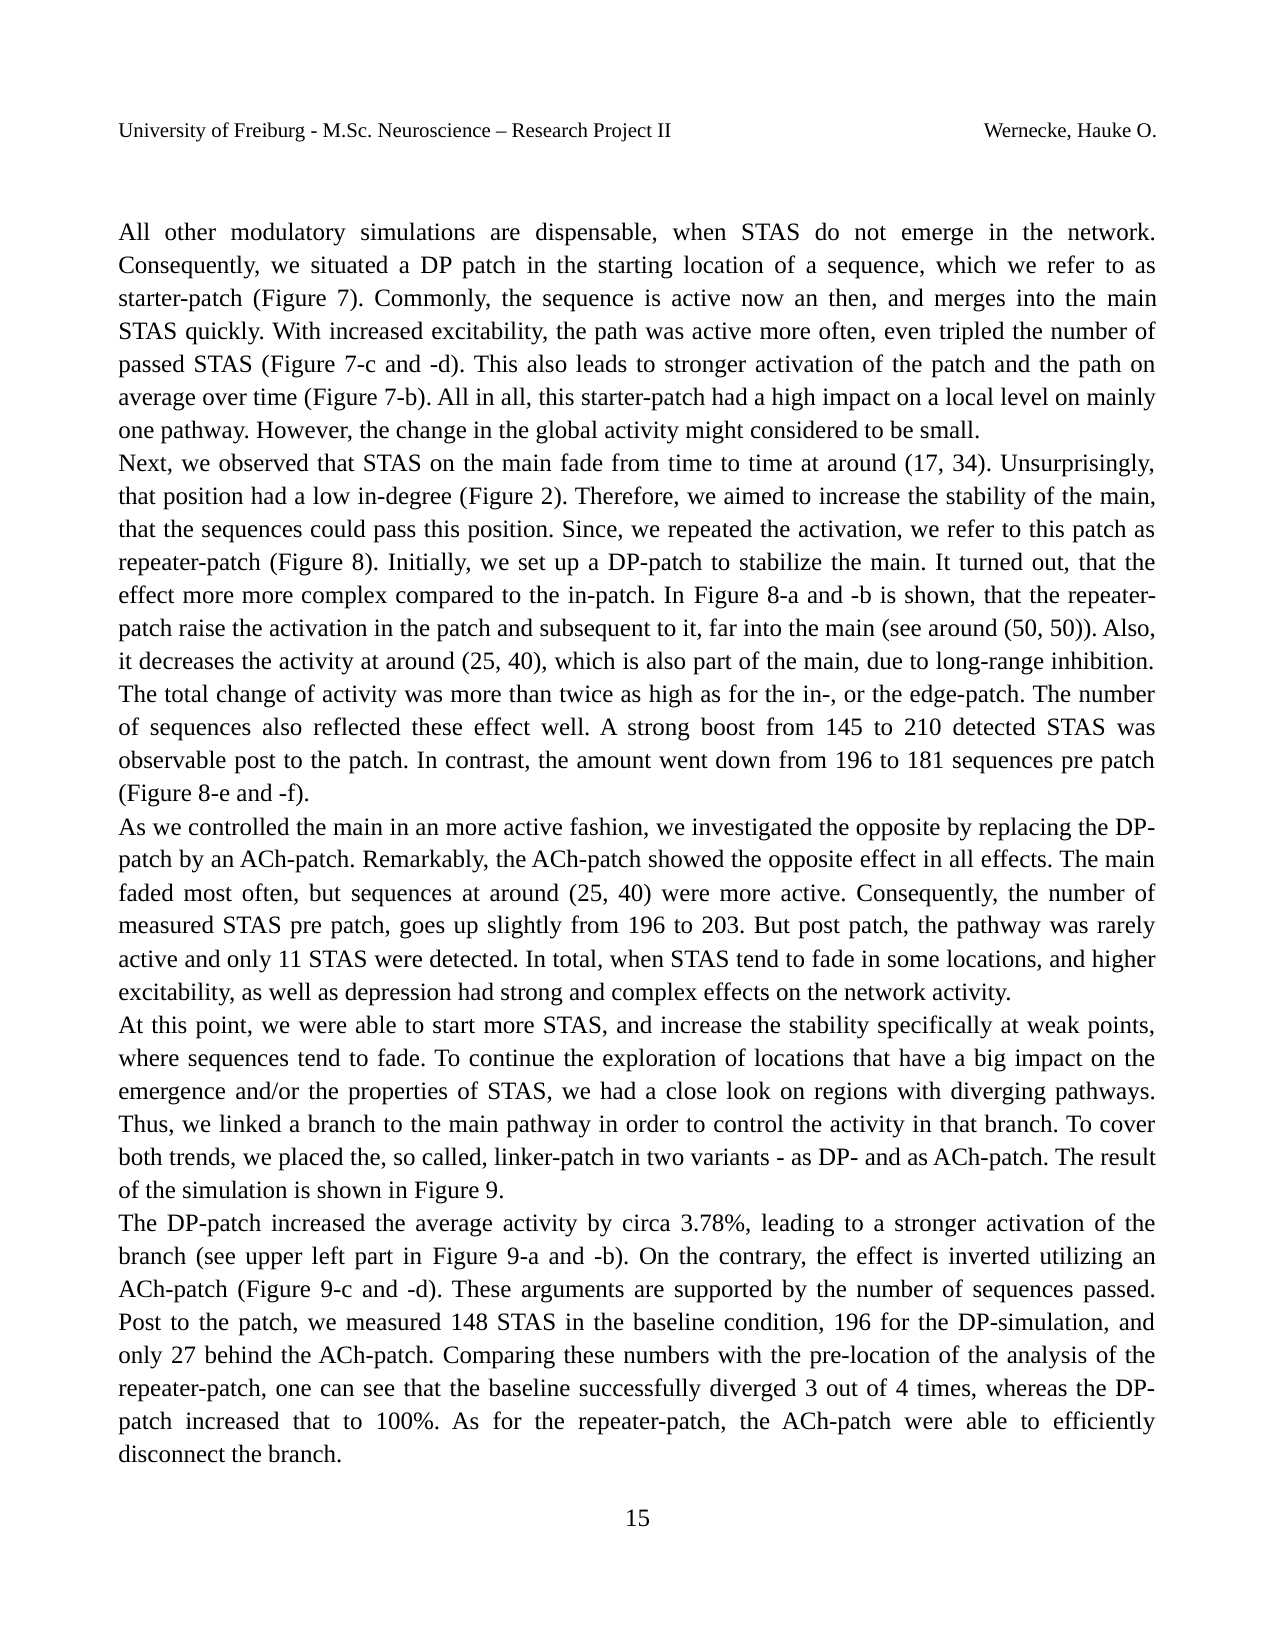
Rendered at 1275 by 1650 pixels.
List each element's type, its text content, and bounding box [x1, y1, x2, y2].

text The DP-patch increased the average activity by circa 3.78%, leading to a stronger activation of the branch (see upper left part in Figure 9-a and -b). On the contrary, the effect is inverted utilizing an ACh-patch (Figure 9-c and -d). These arguments are supported by the number of sequences passed. Post to the patch, we measured 148 STAS in the baseline condition, 196 for the DP-simulation, and only 27 behind the ACh-patch. Comparing these numbers with the pre-location of the analysis of the repeater-patch, one can see that the baseline successfully diverged 3 out of 4 times, whereas the DP-patch increased that to 100%. As for the repeater-patch, the ACh-patch were able to efficiently disconnect the branch. [118, 1208, 1157, 1468]
text Next, we observed that STAS on the main fade from time to time at around (17, 34). Unsurprisingly, that position had a low in-degree (Figure 2). Therefore, we aimed to increase the stability of the main, that the sequences could pass this position. Since, we repeated the activation, we refer to this patch as repeater-patch (Figure 8). Initially, we set up a DP-patch to stabilize the main. It turned out, that the effect more more complex compared to the in-patch. In Figure 8-a and -b is shown, that the repeater-patch raise the activation in the patch and subsequent to it, far into the main (see around (50, 50)). Also, it decreases the activity at around (25, 40), which is also part of the main, due to long-range inhibition. The total change of activity was more than twice as high as for the in-, or the edge-patch. The number of sequences also reflected these effect well. A strong boost from 145 to 210 detected STAS was observable post to the patch. In contrast, the amount went down from 196 to 181 sequences pre patch (Figure 8-e and -f). [118, 448, 1157, 807]
text As we controlled the main in an more active fashion, we investigated the opposite by replacing the DP-patch by an ACh-patch. Remarkably, the ACh-patch showed the opposite effect in all effects. The main faded most often, but sequences at around (25, 40) were more active. Consequently, the number of measured STAS pre patch, goes up slightly from 196 to 203. But post patch, the pathway was rarely active and only 11 STAS were detected. In total, when STAS tend to fade in some locations, and higher excitability, as well as depression had strong and complex effects on the network activity. [118, 812, 1157, 1005]
text At this point, we were able to start more STAS, and increase the stability specifically at weak points, where sequences tend to fade. To continue the exploration of locations that have a big impact on the emergence and/or the properties of STAS, we had a close look on regions with diverging pathways. Thus, we linked a branch to the main pathway in order to control the activity in that branch. To cover both trends, we placed the, so called, linker-patch in two variants - as DP- and as ACh-patch. The result of the simulation is shown in Figure 9. [118, 1010, 1157, 1203]
text All other modulatory simulations are dispensable, when STAS do not emerge in the network. Consequently, we situated a DP patch in the starting location of a sequence, which we refer to as starter-patch (Figure 7). Commonly, the sequence is active now an then, and merges into the main STAS quickly. With increased excitability, the path was active more often, even tripled the number of passed STAS (Figure 7-c and -d). This also leads to stronger activation of the patch and the path on average over time (Figure 7-b). All in all, this starter-patch had a high impact on a local level on mainly one pathway. However, the change in the global activity might considered to be small. [118, 217, 1157, 444]
